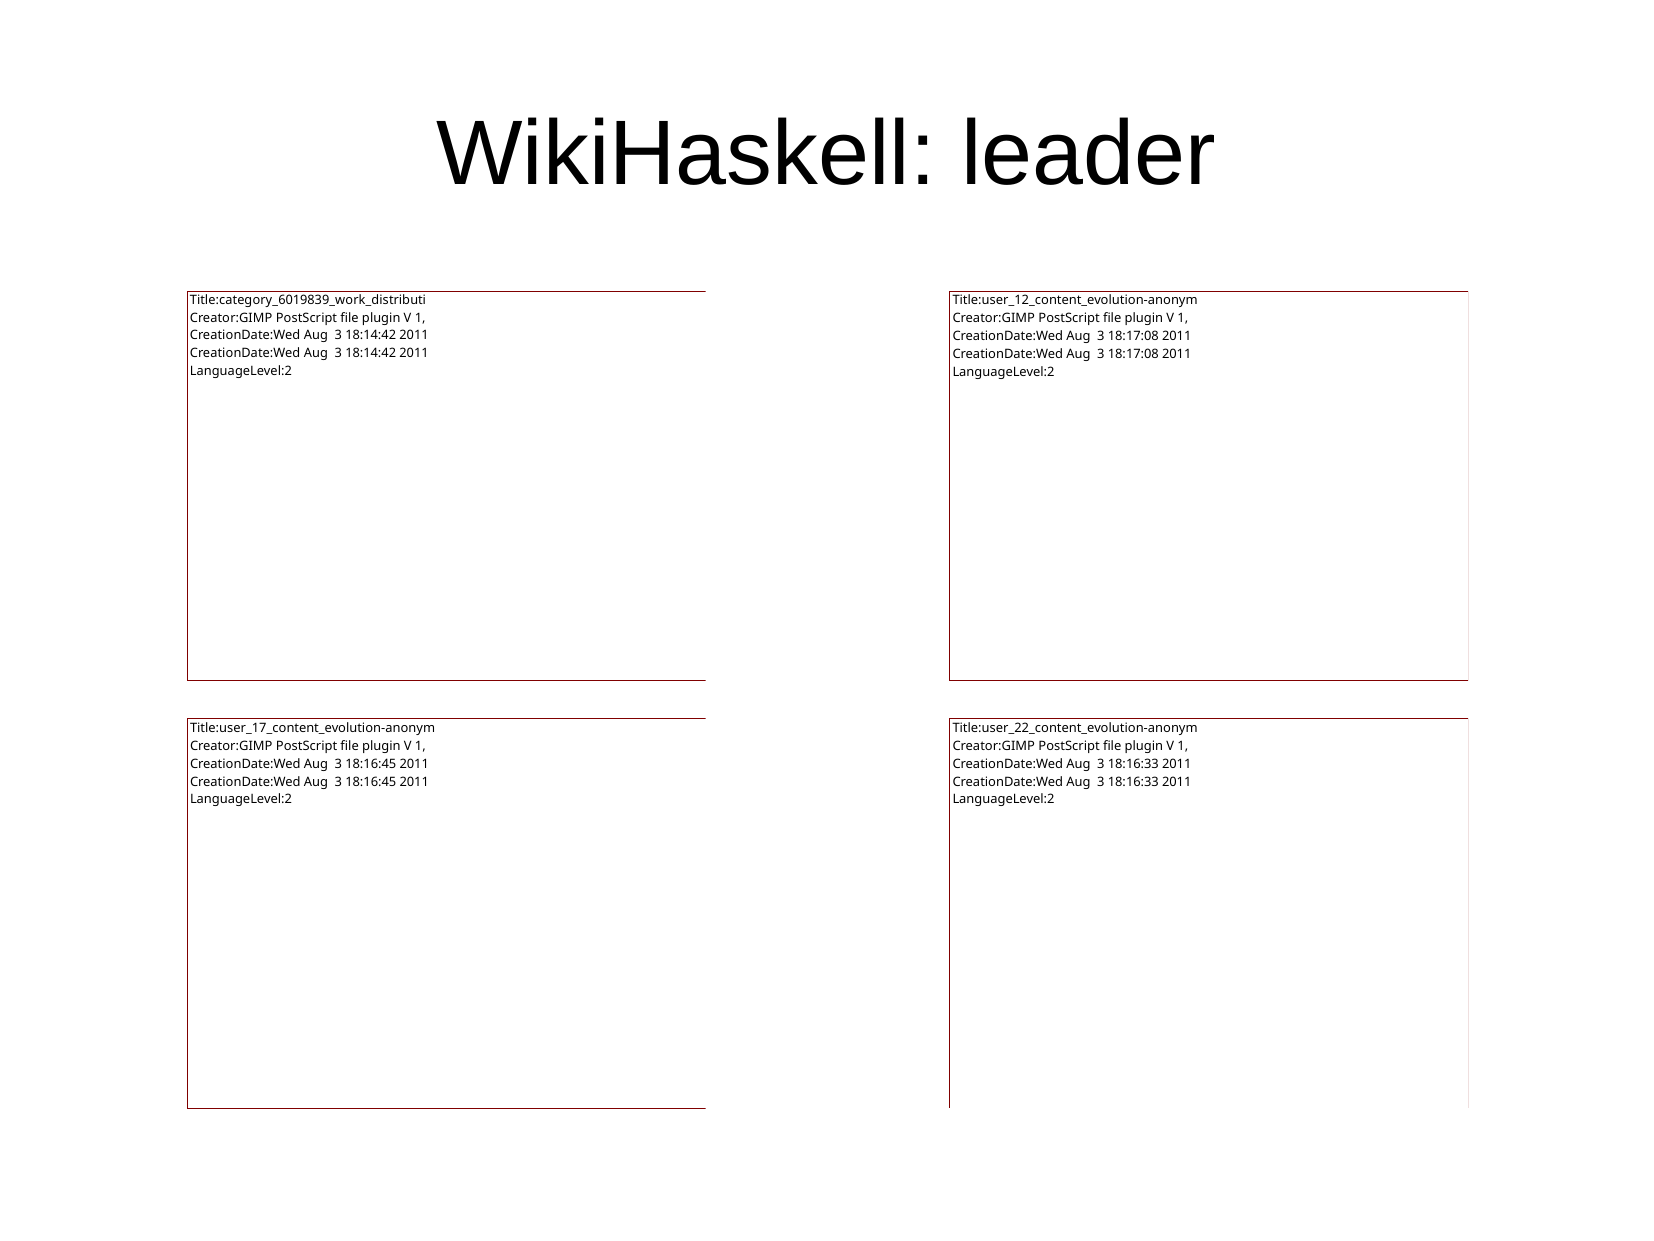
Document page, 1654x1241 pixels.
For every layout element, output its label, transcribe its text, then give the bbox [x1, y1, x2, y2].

picture [185, 290, 706, 681]
picture [185, 717, 706, 1109]
picture [948, 717, 1469, 1108]
picture [948, 290, 1469, 681]
title WikiHaskell: leader [82, 49, 1571, 257]
